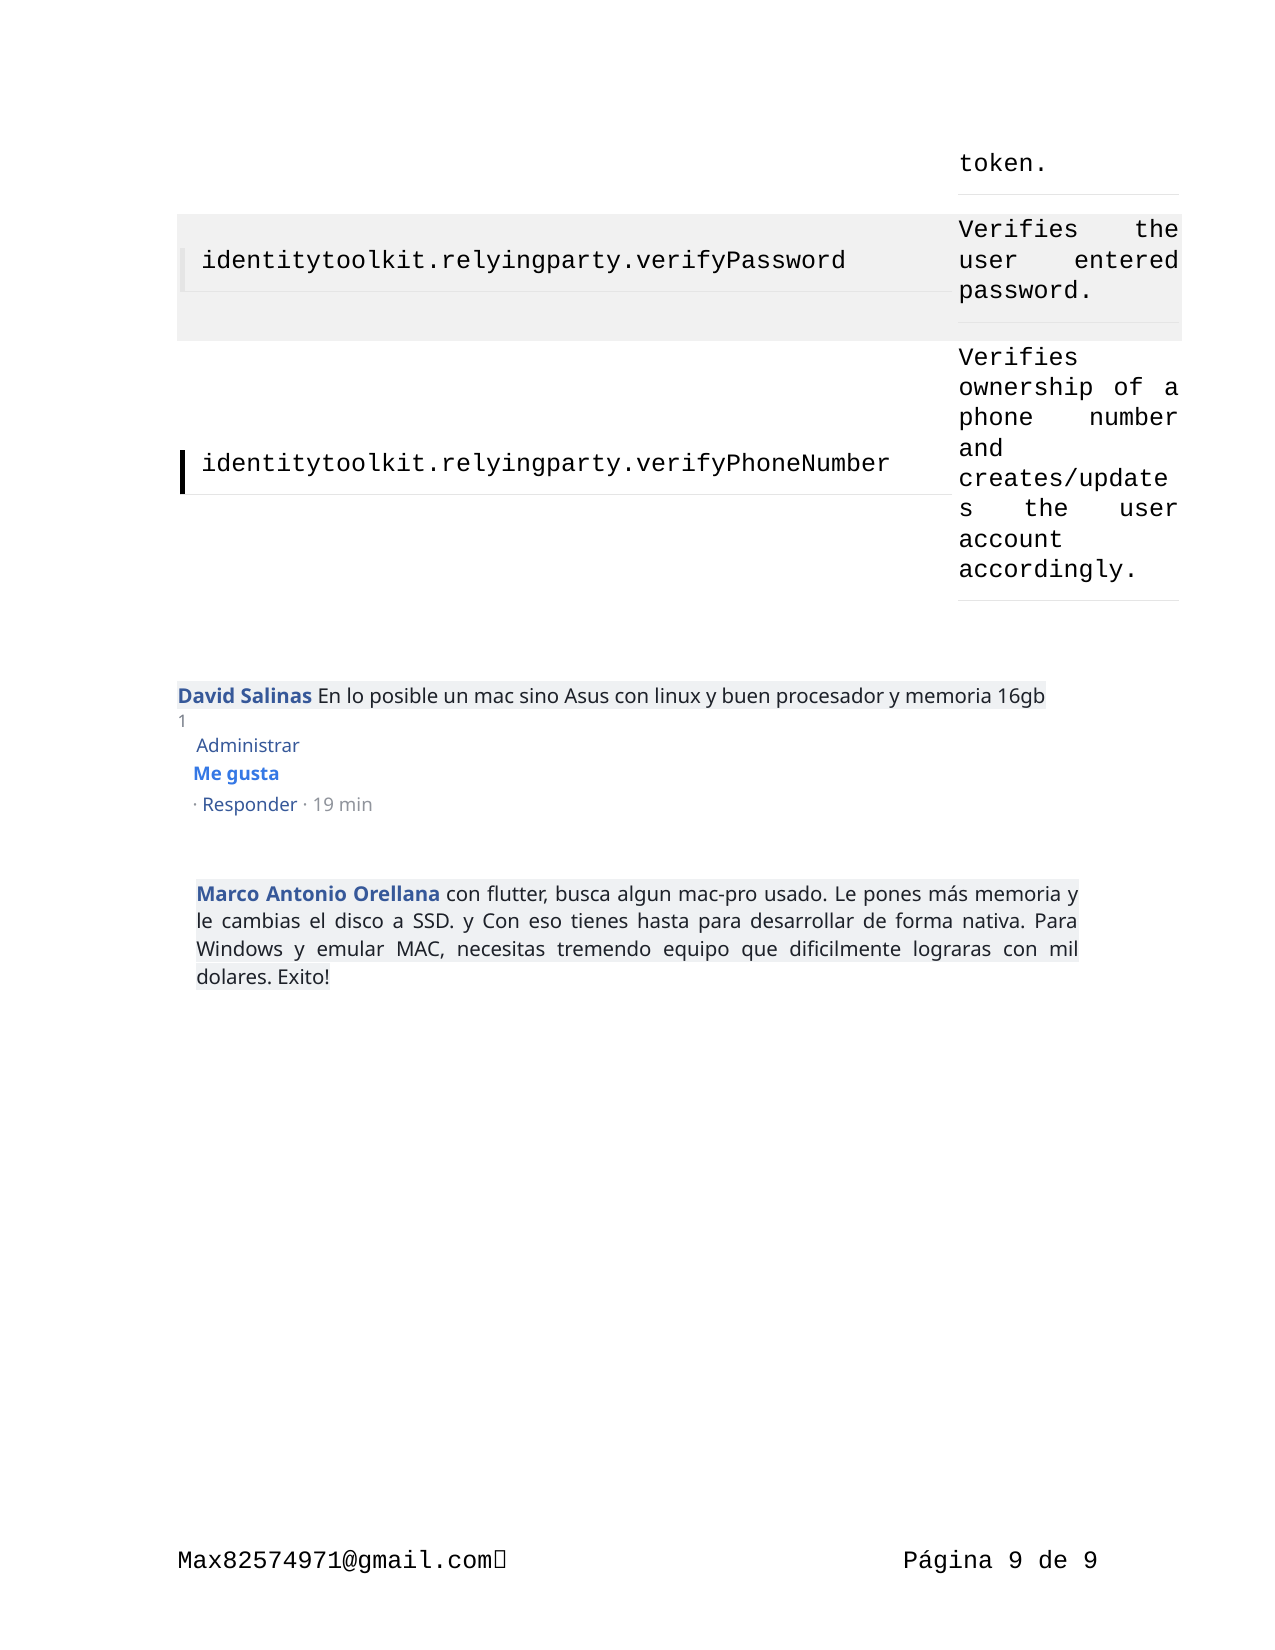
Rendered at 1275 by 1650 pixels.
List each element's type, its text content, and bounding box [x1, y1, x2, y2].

table_cell identitytoolkit.relyingparty.verifyPhoneNumber [177, 341, 955, 620]
table_cell Verifies ownership of a phone number and creates/updates the user account accordingly. [955, 341, 1182, 620]
table_cell [177, 148, 955, 214]
text David Salinas En lo posible un mac sino Asus con linux y buen procesador y memoria 16gb [177, 679, 1098, 709]
text Me gusta [193, 760, 1098, 785]
text 1 [177, 709, 1098, 733]
table_cell token. [955, 148, 1182, 214]
text Marco Antonio Orellana con flutter, busca algun mac-pro usado. Le pones más memoria y le cambias el disco a SSD. y Con eso tienes hasta para desarrollar de forma nativa. Para Windows y emular MAC, necesitas tremendo equipo que dificilmente lograras con mil dolares. Exito! [196, 879, 1079, 990]
table_cell Verifies the user entered password. [955, 214, 1182, 341]
table_cell identitytoolkit.relyingparty.verifyPassword [177, 214, 955, 341]
text · Responder · 19 min [177, 790, 1098, 818]
text Administrar [196, 733, 1098, 758]
